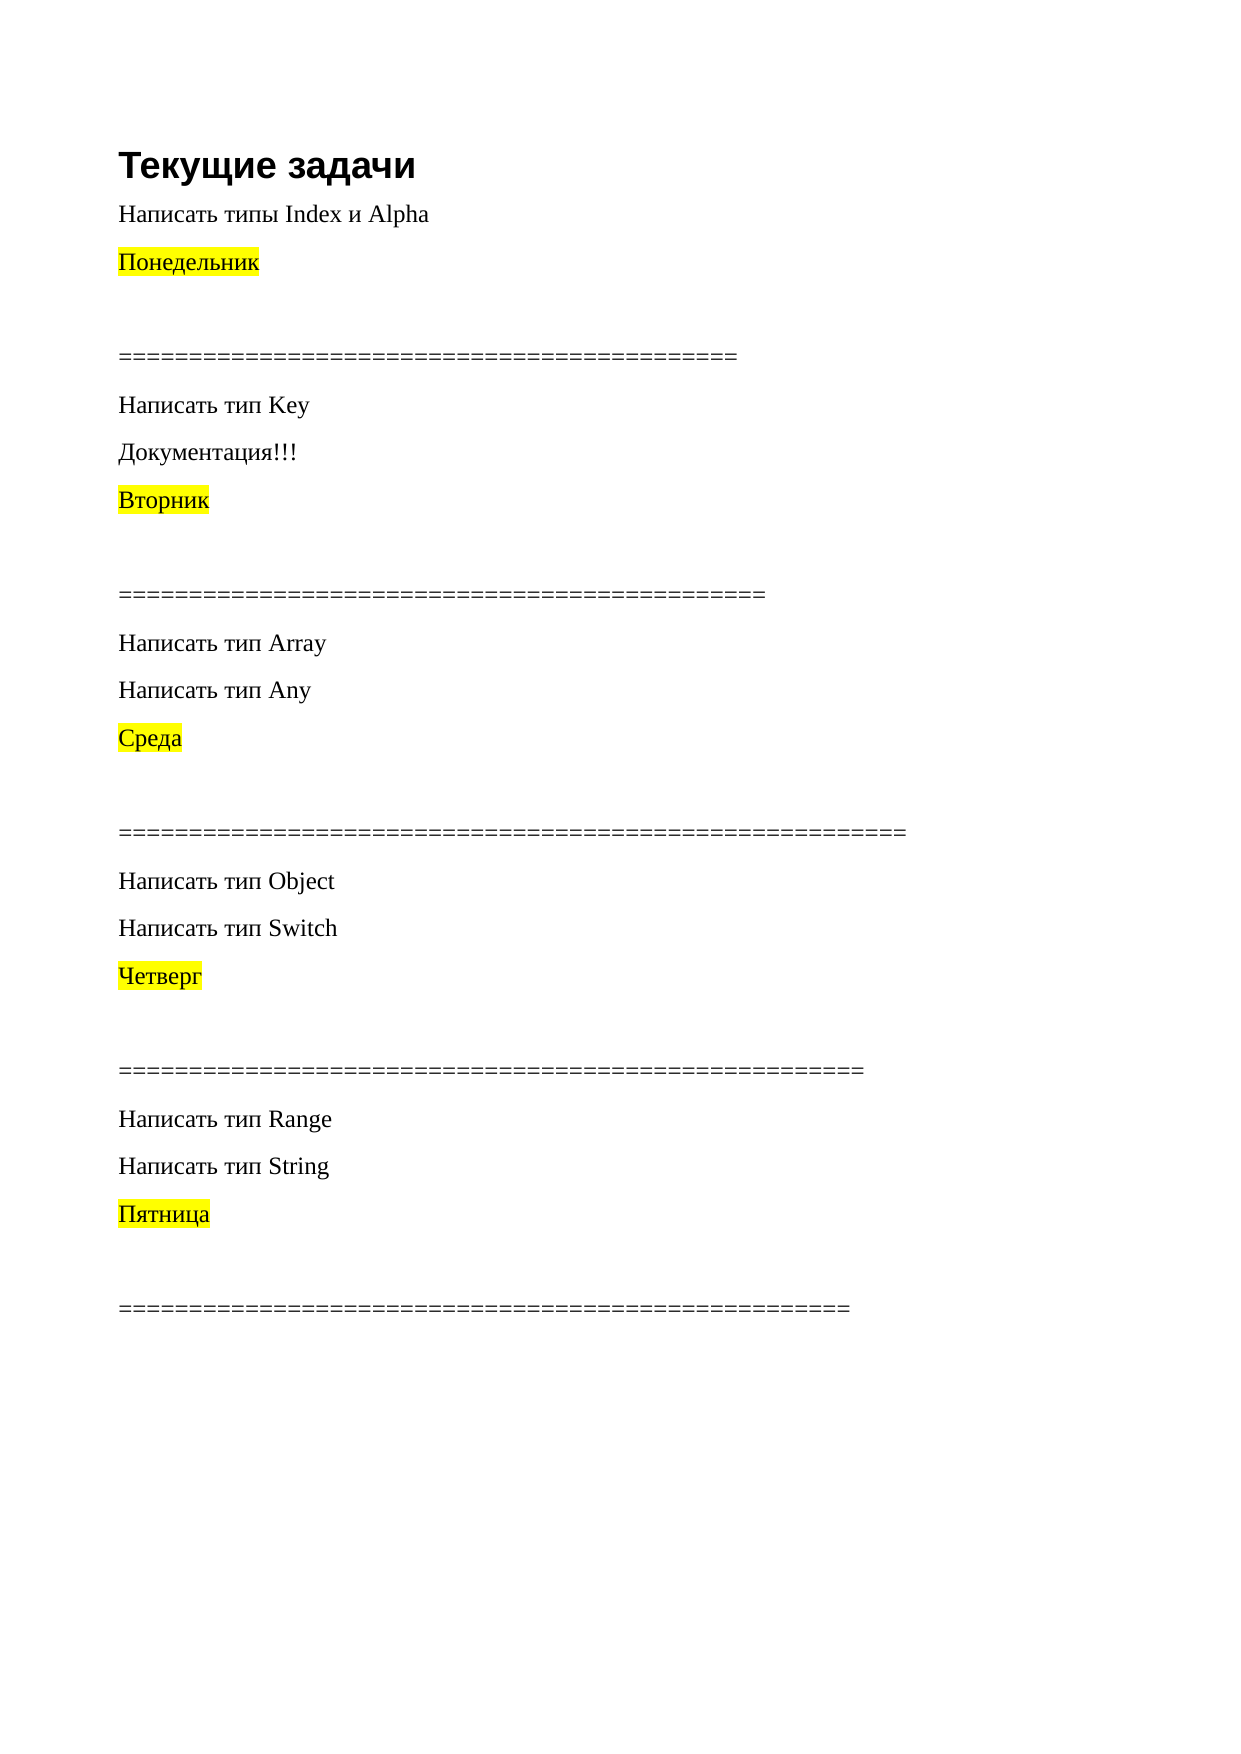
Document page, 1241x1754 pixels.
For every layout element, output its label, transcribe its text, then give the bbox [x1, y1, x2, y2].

text Документация!!! [118, 437, 1122, 466]
text Написать тип String [118, 1151, 1122, 1180]
text Вторник [118, 485, 1122, 514]
text Написать типы Index и Alpha [118, 199, 1122, 228]
text ============================================== [118, 580, 1122, 609]
text Среда [118, 723, 1122, 752]
text Написать тип Range [118, 1104, 1122, 1132]
subtitle Текущие задачи [118, 143, 1122, 187]
text Написать тип Switch [118, 913, 1122, 942]
text Пятница [118, 1199, 1122, 1228]
text Четверг [118, 961, 1122, 990]
text Написать тип Key [118, 390, 1122, 418]
text Написать тип Any [118, 675, 1122, 704]
text Написать тип Object [118, 866, 1122, 894]
text ============================================ [118, 342, 1122, 371]
text ======================================================== [118, 818, 1122, 847]
text ===================================================== [118, 1056, 1122, 1085]
text ==================================================== [118, 1294, 1122, 1323]
text Понедельник [118, 247, 1122, 276]
text Написать тип Array [118, 628, 1122, 656]
